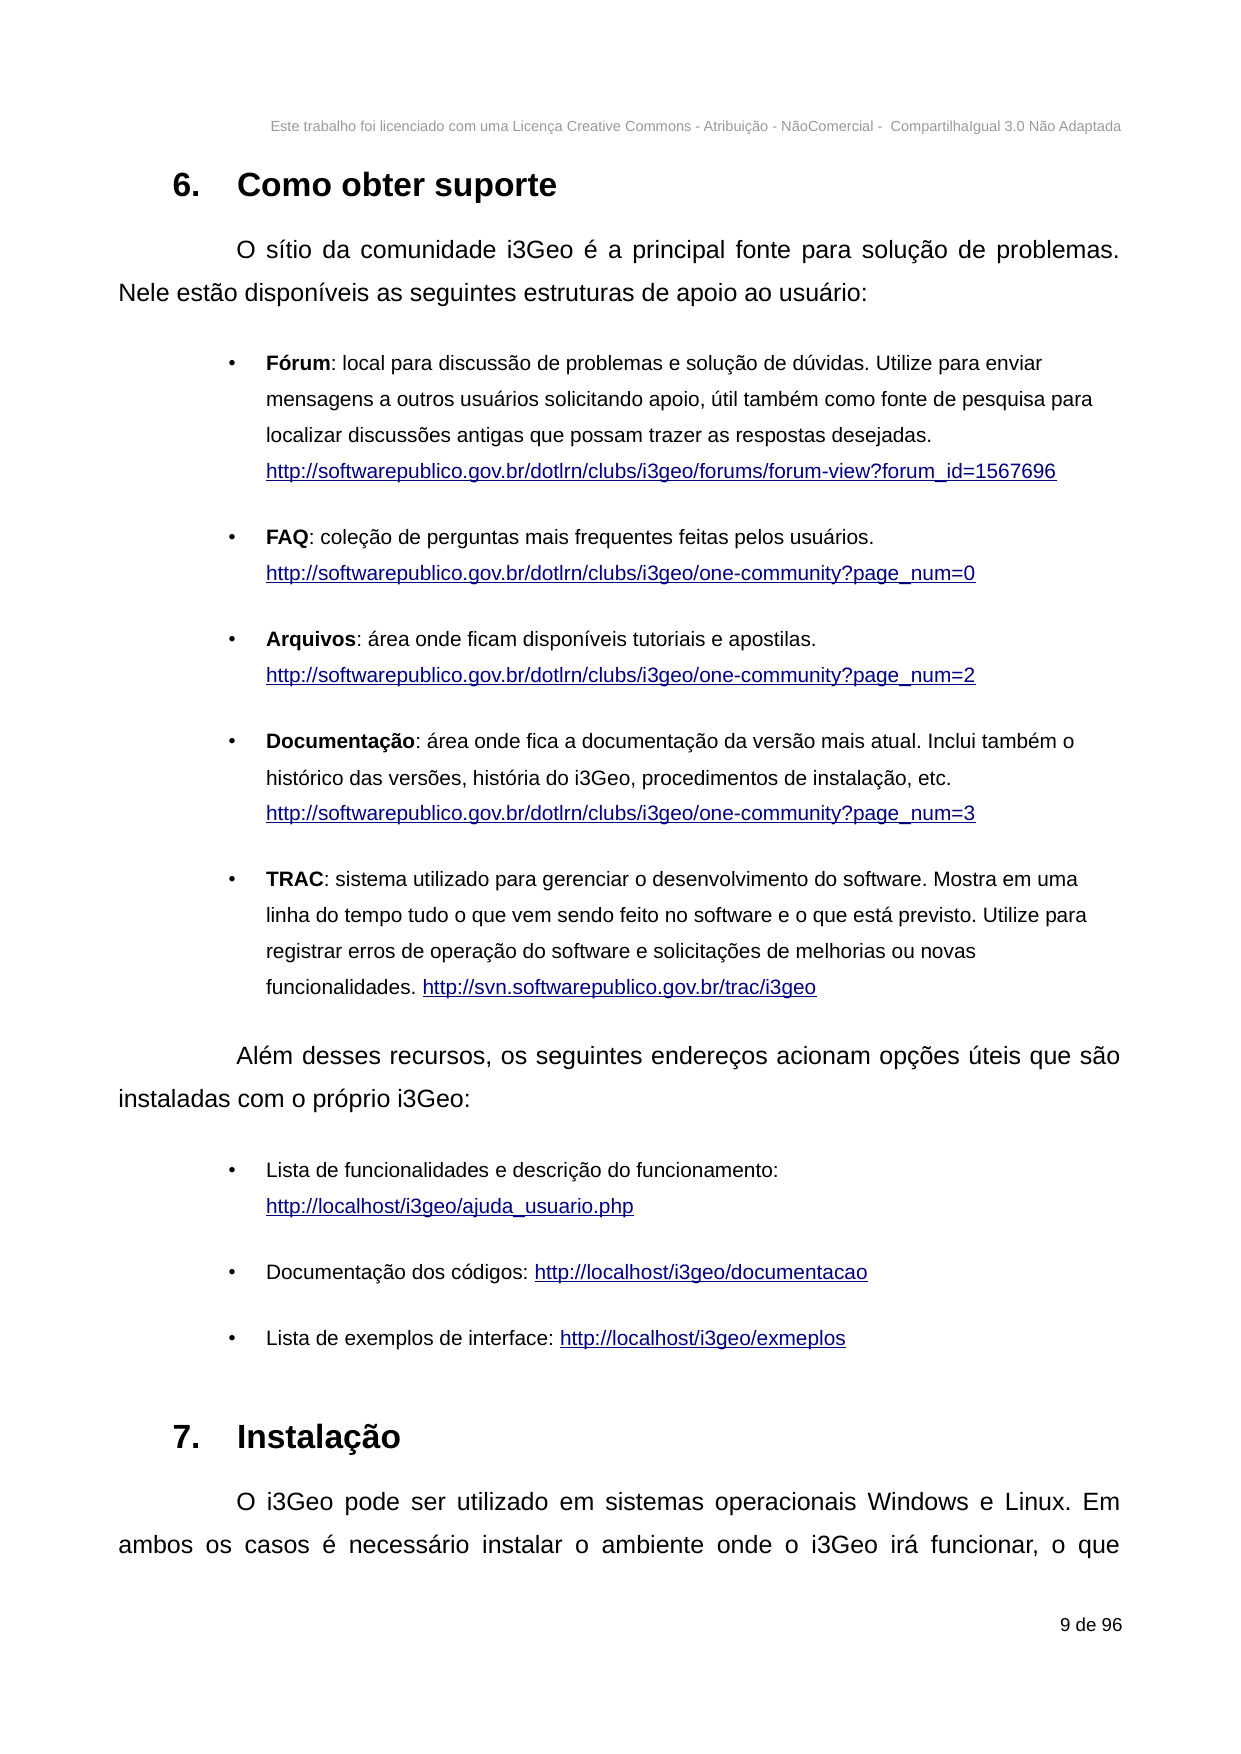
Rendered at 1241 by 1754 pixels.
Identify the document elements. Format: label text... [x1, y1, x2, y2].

text O sítio da comunidade i3Geo é a principal fonte para solução de problemas. Nele estão disponíveis as seguintes estruturas de apoio ao usuário: [118, 235, 1122, 307]
list Lista de funcionalidades e descrição do funcionamento: http://localhost/i3geo/ajuda_usuario.php [228, 1158, 1122, 1218]
list Documentação dos códigos: http://localhost/i3geo/documentacao [228, 1260, 1122, 1284]
text O i3Geo pode ser utilizado em sistemas operacionais Windows e Linux. Em ambos os casos é necessário instalar o ambiente onde o i3Geo irá funcionar, o que [118, 1487, 1122, 1559]
subtitle Instalação [163, 1417, 1077, 1456]
list TRAC: sistema utilizado para gerenciar o desenvolvimento do software. Mostra em uma linha do tempo tudo o que vem sendo feito no software e o que está previsto. Utilize para registrar erros de operação do software e solicitações de melhorias ou novas funcionalidades. http://svn.softwarepublico.gov.br/trac/i3geo [228, 867, 1122, 999]
list Documentação: área onde fica a documentação da versão mais atual. Inclui também o histórico das versões, história do i3Geo, procedimentos de instalação, etc. http://softwarepublico.gov.br/dotlrn/clubs/i3geo/one-community?page_num=3 [228, 729, 1122, 825]
list Lista de exemplos de interface: http://localhost/i3geo/exmeplos [228, 1326, 1122, 1350]
text Além desses recursos, os seguintes endereços acionam opções úteis que são instaladas com o próprio i3Geo: [118, 1041, 1122, 1113]
subtitle Como obter suporte [163, 164, 1077, 203]
list FAQ: coleção de perguntas mais frequentes feitas pelos usuários. http://softwarepublico.gov.br/dotlrn/clubs/i3geo/one-community?page_num=0 [228, 525, 1122, 585]
list Arquivos: área onde ficam disponíveis tutoriais e apostilas. http://softwarepublico.gov.br/dotlrn/clubs/i3geo/one-community?page_num=2 [228, 627, 1122, 687]
list Fórum: local para discussão de problemas e solução de dúvidas. Utilize para enviar mensagens a outros usuários solicitando apoio, útil também como fonte de pesquisa para localizar discussões antigas que possam trazer as respostas desejadas. http://softwarepublico.gov.br/dotlrn/clubs/i3geo/forums/forum-view?forum_id=1567696 [228, 351, 1122, 483]
